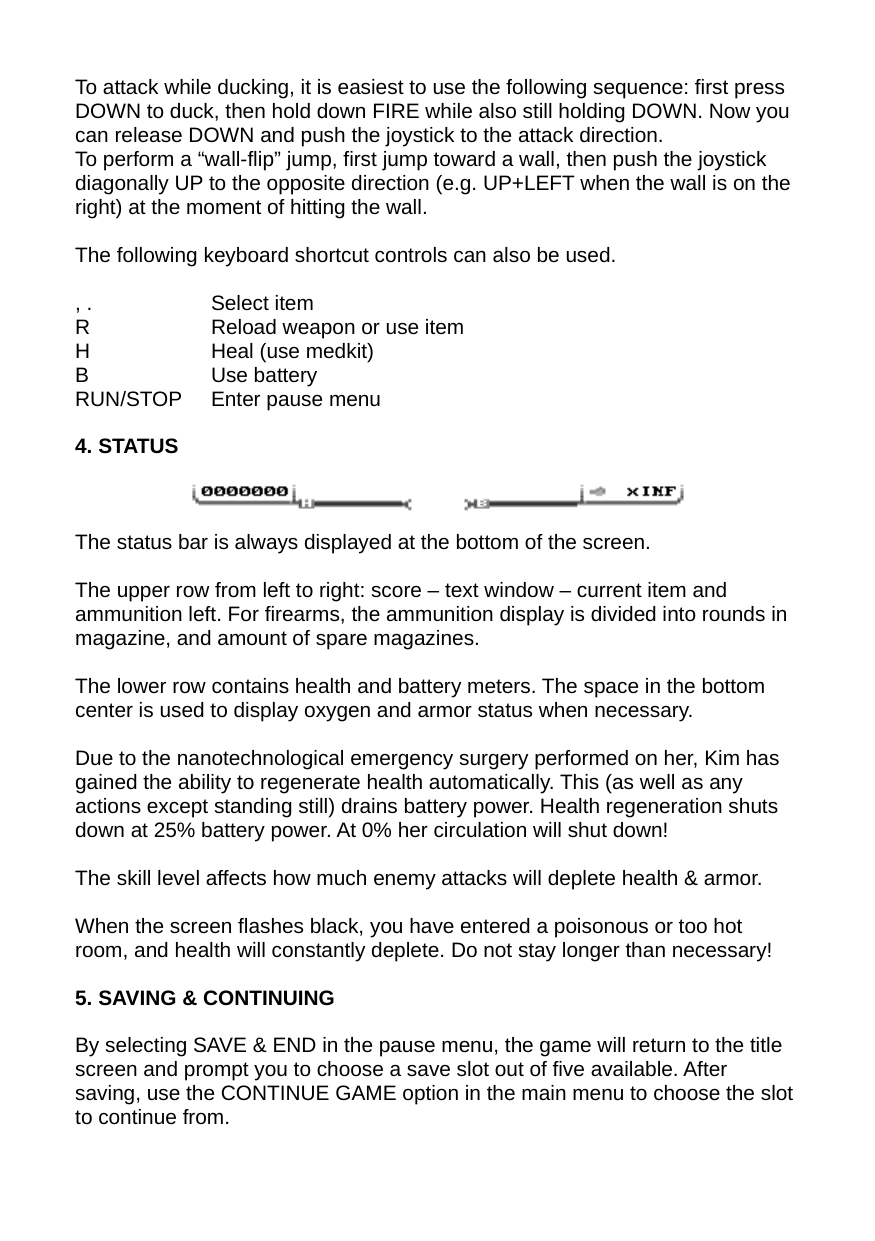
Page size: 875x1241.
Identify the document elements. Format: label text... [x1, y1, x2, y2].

text To perform a “wall-flip” jump, first jump toward a wall, then push the joystick diagonally UP to the opposite direction (e.g. UP+LEFT when the wall is on the right) at the moment of hitting the wall. [75, 147, 799, 219]
text The upper row from left to right: score – text window – current item and ammunition left. For firearms, the ammunition display is divided into rounds in magazine, and amount of spare magazines. [75, 578, 799, 650]
text , . Select item [75, 291, 799, 314]
text The following keyboard shortcut controls can also be used. [75, 243, 799, 267]
text 4. STATUS [75, 434, 799, 458]
text The skill level affects how much enemy attacks will deplete health & armor. [75, 866, 799, 889]
picture [188, 482, 687, 512]
text RUN/STOP Enter pause menu [75, 386, 799, 410]
text The lower row contains health and battery meters. The space in the bottom center is used to display oxygen and armor status when necessary. [75, 674, 799, 722]
text 5. SAVING & CONTINUING [75, 985, 799, 1009]
text Due to the nanotechnological emergency surgery performed on her, Kim has gained the ability to regenerate health automatically. This (as well as any actions except standing still) drains battery power. Health regeneration shuts down at 25% battery power. At 0% her circulation will shut down! [75, 746, 799, 842]
text By selecting SAVE & END in the pause menu, the game will return to the title screen and prompt you to choose a save slot out of five available. After saving, use the CONTINUE GAME option in the main menu to choose the slot to continue from. [75, 1033, 799, 1129]
text B Use battery [75, 362, 799, 386]
text The status bar is always displayed at the bottom of the screen. [75, 530, 799, 554]
text R Reload weapon or use item [75, 314, 799, 338]
text To attack while ducking, it is easiest to use the following sequence: first press DOWN to duck, then hold down FIRE while also still holding DOWN. Now you can release DOWN and push the joystick to the attack direction. [75, 75, 799, 147]
text H Heal (use medkit) [75, 338, 799, 362]
text When the screen flashes black, you have entered a poisonous or too hot room, and health will constantly deplete. Do not stay longer than necessary! [75, 913, 799, 961]
